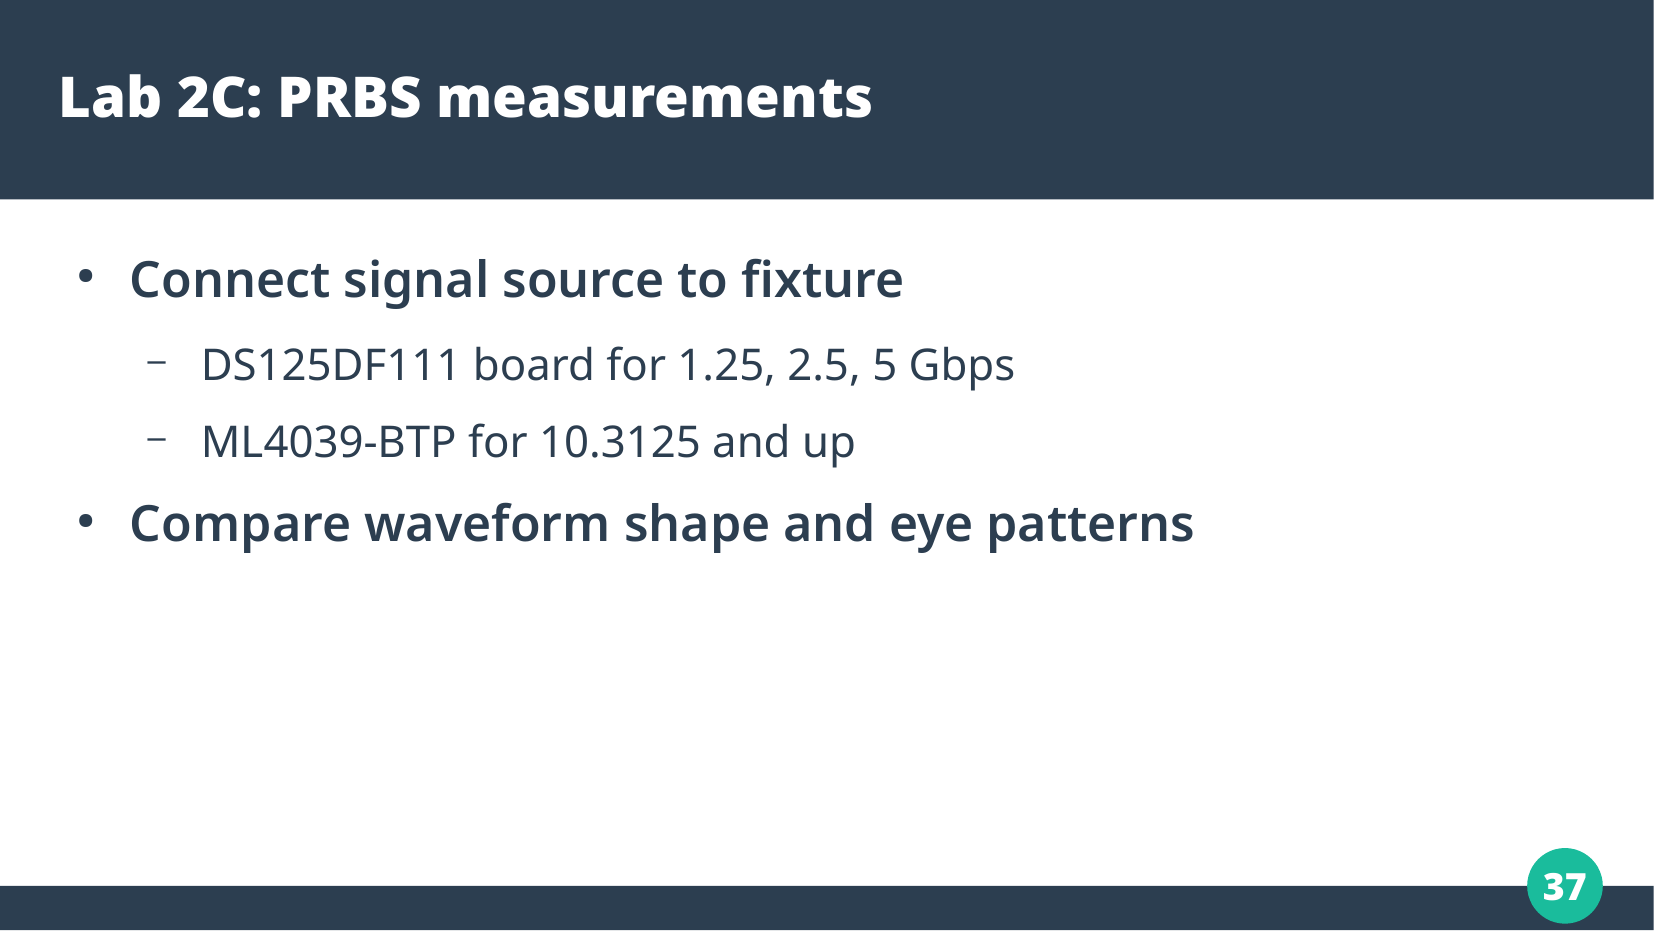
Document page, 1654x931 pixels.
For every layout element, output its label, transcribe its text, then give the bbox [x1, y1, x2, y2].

list Connect signal source to fixture DS125DF111 board for 1.25, 2.5, 5 Gbps ML4039-BTP for 10.3125 and up Compare waveform shape and eye patterns [59, 243, 1595, 864]
title Lab 2C: PRBS measurements [59, 37, 1595, 155]
